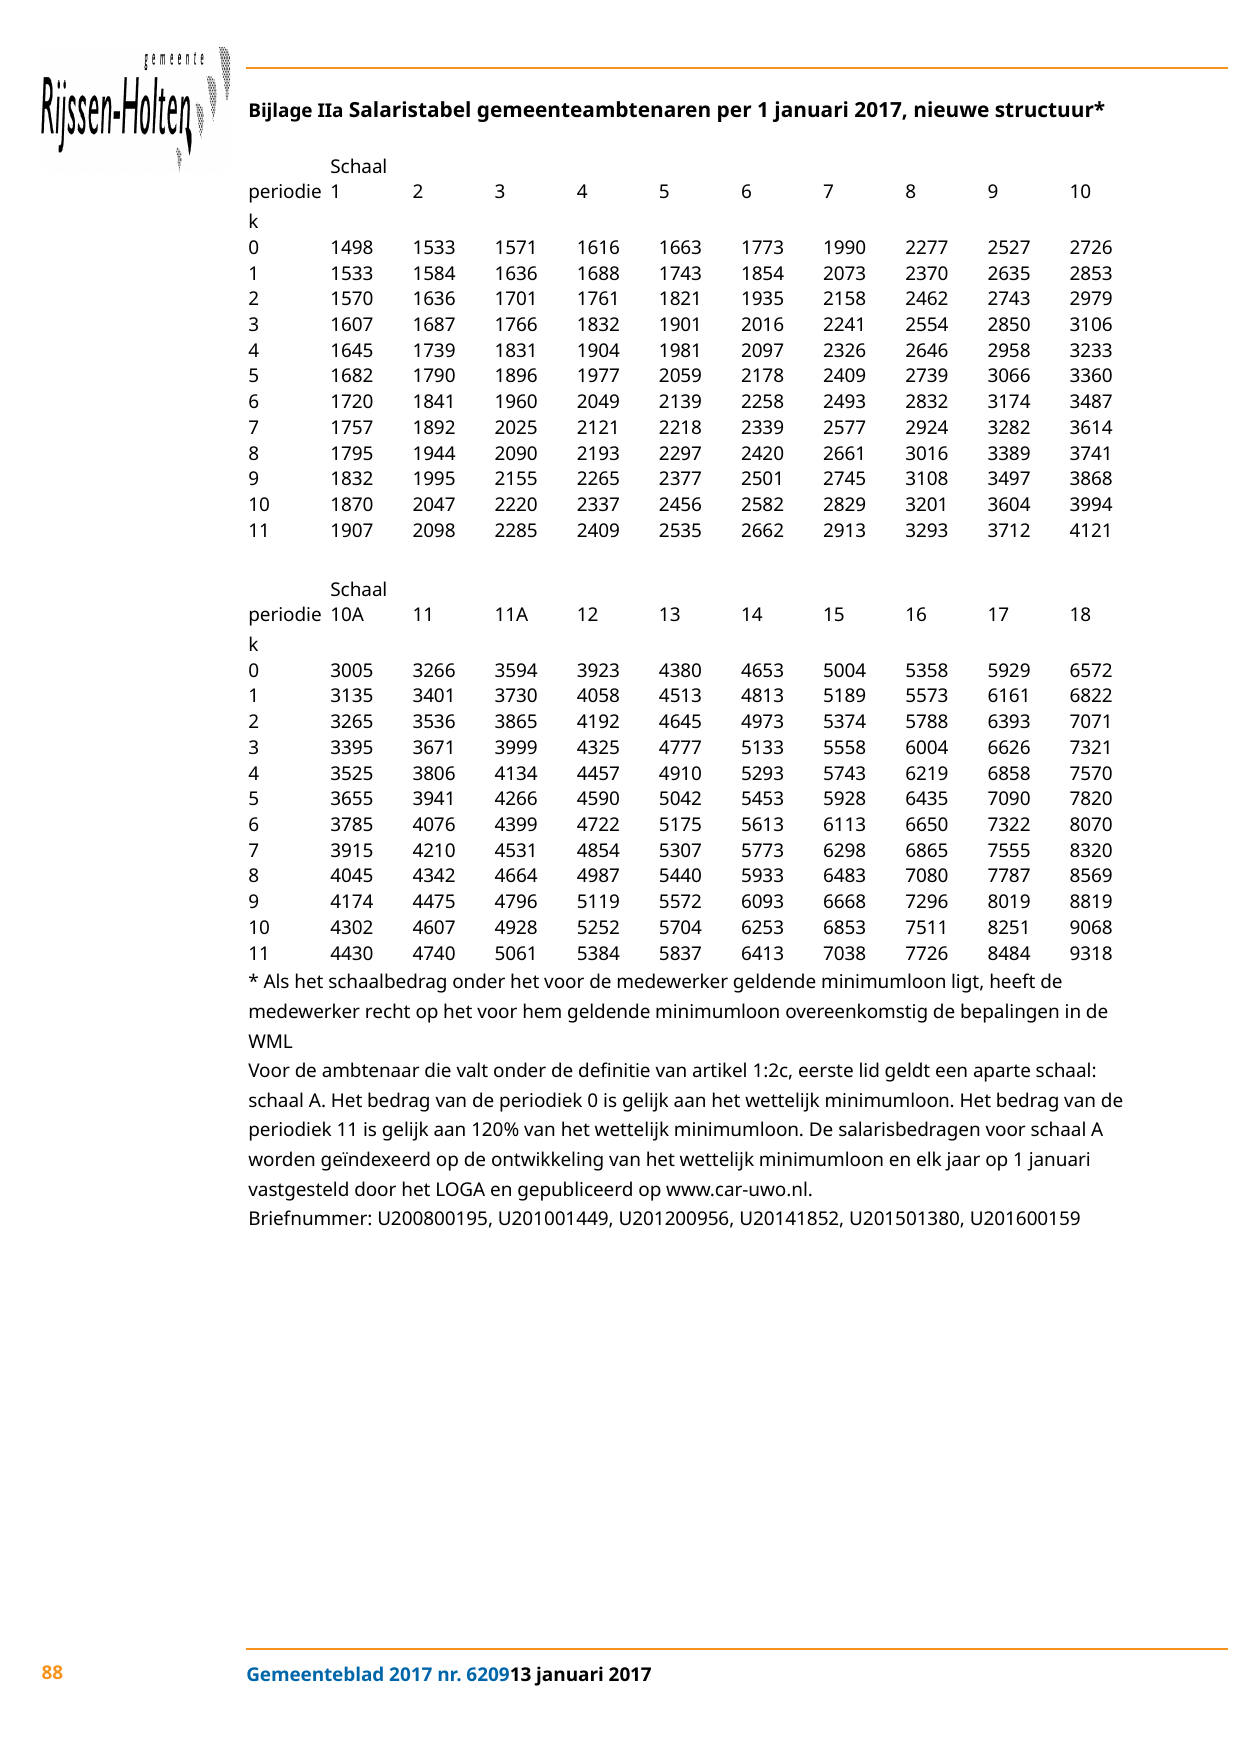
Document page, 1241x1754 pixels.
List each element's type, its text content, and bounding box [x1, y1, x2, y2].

table_cell 3604 [987, 491, 1069, 517]
table_cell 11 [248, 940, 330, 966]
table_cell 5773 [741, 837, 823, 863]
table_cell 1645 [330, 337, 412, 363]
table_cell 2979 [1069, 286, 1152, 311]
table_cell 7071 [1069, 708, 1152, 734]
table_cell 2059 [659, 363, 741, 388]
table_cell 5 [659, 179, 741, 234]
table_cell 3525 [330, 760, 412, 785]
table_cell 2155 [494, 466, 577, 491]
table_cell 6113 [823, 811, 905, 837]
table_cell 10 [248, 491, 330, 517]
table_cell 7090 [987, 785, 1069, 811]
table_cell 1636 [494, 260, 577, 286]
table_cell 2258 [741, 389, 823, 414]
table_cell 3016 [905, 440, 987, 466]
table_cell 8569 [1069, 863, 1152, 888]
table_cell 6393 [987, 708, 1069, 734]
table_cell 2 [248, 286, 330, 311]
table_cell 1841 [412, 389, 494, 414]
picture [41, 47, 231, 172]
table_cell 2 [412, 179, 494, 234]
table_cell 4722 [577, 811, 659, 837]
table_cell 1766 [494, 311, 577, 337]
table_cell 1682 [330, 363, 412, 388]
table_cell 4045 [330, 863, 412, 888]
table_cell 3655 [330, 785, 412, 811]
table_cell 4740 [412, 940, 494, 966]
table_cell 4121 [1069, 517, 1152, 543]
table_cell 3614 [1069, 414, 1152, 440]
table_cell 2535 [659, 517, 741, 543]
table_cell 3865 [494, 708, 577, 734]
table_cell 1570 [330, 286, 412, 311]
table_cell 1892 [412, 414, 494, 440]
table_cell 1584 [412, 260, 494, 286]
table_cell 1687 [412, 311, 494, 337]
table_cell 5133 [741, 734, 823, 760]
table_cell 3005 [330, 657, 412, 682]
table_cell 1790 [412, 363, 494, 388]
table_cell 4645 [659, 708, 741, 734]
table_cell 4590 [577, 785, 659, 811]
table_cell 4 [248, 760, 330, 785]
table_cell 4266 [494, 785, 577, 811]
table_cell 1960 [494, 389, 577, 414]
table_cell 2745 [823, 466, 905, 491]
table_cell 8819 [1069, 888, 1152, 914]
table_cell 2726 [1069, 234, 1152, 260]
table_cell 4 [577, 179, 659, 234]
table_cell 3395 [330, 734, 412, 760]
table_cell 2121 [577, 414, 659, 440]
table_cell 2370 [905, 260, 987, 286]
table_cell 8251 [987, 914, 1069, 940]
table_header Schaal [330, 153, 412, 179]
table_cell 7726 [905, 940, 987, 966]
table_cell 4653 [741, 657, 823, 682]
table_cell 2047 [412, 491, 494, 517]
table_cell 4302 [330, 914, 412, 940]
table_cell 2139 [659, 389, 741, 414]
table_cell 4513 [659, 683, 741, 708]
table_cell 2377 [659, 466, 741, 491]
table_cell 1773 [741, 234, 823, 260]
table_cell 13 [659, 601, 741, 657]
table_cell 5558 [823, 734, 905, 760]
table_cell 5929 [987, 657, 1069, 682]
table_cell 2577 [823, 414, 905, 440]
table_cell 10 [1069, 179, 1152, 234]
table_cell 2025 [494, 414, 577, 440]
table_cell 3282 [987, 414, 1069, 440]
table_cell 2913 [823, 517, 905, 543]
text Briefnummer: U200800195, U201001449, U201200956, U20141852, U201501380, U201600159 [248, 1205, 1152, 1231]
table_cell 5704 [659, 914, 741, 940]
table_cell 1907 [330, 517, 412, 543]
table_cell 4854 [577, 837, 659, 863]
table_cell 1571 [494, 234, 577, 260]
table_cell 5453 [741, 785, 823, 811]
table_cell 5572 [659, 888, 741, 914]
table_cell 18 [1069, 601, 1152, 657]
table_cell 2285 [494, 517, 577, 543]
table_cell 15 [823, 601, 905, 657]
table_cell 4210 [412, 837, 494, 863]
table_cell 5384 [577, 940, 659, 966]
table_cell 2098 [412, 517, 494, 543]
table_cell 5307 [659, 837, 741, 863]
table_cell 5928 [823, 785, 905, 811]
table_cell 4777 [659, 734, 741, 760]
table_cell 2220 [494, 491, 577, 517]
table_cell 7080 [905, 863, 987, 888]
table_cell 2924 [905, 414, 987, 440]
table_cell 3487 [1069, 389, 1152, 414]
table_cell 10 [248, 914, 330, 940]
table_cell 3536 [412, 708, 494, 734]
table_cell 4192 [577, 708, 659, 734]
table_cell 2635 [987, 260, 1069, 286]
table_cell 2409 [823, 363, 905, 388]
table_cell 2850 [987, 311, 1069, 337]
table_cell 2554 [905, 311, 987, 337]
table_cell 7511 [905, 914, 987, 940]
table_cell 2456 [659, 491, 741, 517]
table_cell 4987 [577, 863, 659, 888]
table_cell 8019 [987, 888, 1069, 914]
table_cell 1821 [659, 286, 741, 311]
table_cell 3201 [905, 491, 987, 517]
table_cell 3360 [1069, 363, 1152, 388]
table_cell 6219 [905, 760, 987, 785]
table_cell 2326 [823, 337, 905, 363]
table_cell 4928 [494, 914, 577, 940]
table_cell 16 [905, 601, 987, 657]
table_cell 3174 [987, 389, 1069, 414]
table_cell 6093 [741, 888, 823, 914]
table_cell 1870 [330, 491, 412, 517]
table_cell 2662 [741, 517, 823, 543]
table_cell 2743 [987, 286, 1069, 311]
table_cell 6858 [987, 760, 1069, 785]
table_cell 1720 [330, 389, 412, 414]
table_cell 1757 [330, 414, 412, 440]
table_cell 6865 [905, 837, 987, 863]
table_cell 12 [577, 601, 659, 657]
table_cell 2493 [823, 389, 905, 414]
table_cell 11 [248, 517, 330, 543]
table_cell 1607 [330, 311, 412, 337]
table_cell 5743 [823, 760, 905, 785]
table_cell 4399 [494, 811, 577, 837]
table_cell 1533 [330, 260, 412, 286]
table_cell 4342 [412, 863, 494, 888]
table_cell 4607 [412, 914, 494, 940]
table_cell 2073 [823, 260, 905, 286]
table_cell 7296 [905, 888, 987, 914]
table_cell 7820 [1069, 785, 1152, 811]
table_cell 7 [248, 414, 330, 440]
table_cell 7787 [987, 863, 1069, 888]
table_cell 6435 [905, 785, 987, 811]
table_cell 14 [741, 601, 823, 657]
table_cell 6650 [905, 811, 987, 837]
table_cell 2958 [987, 337, 1069, 363]
table_cell 10A [330, 601, 412, 657]
table_cell 2646 [905, 337, 987, 363]
table_cell 9 [248, 466, 330, 491]
table_cell 1 [330, 179, 412, 234]
table_cell 1743 [659, 260, 741, 286]
table_cell 4910 [659, 760, 741, 785]
table_cell 5440 [659, 863, 741, 888]
table_header [248, 576, 330, 601]
table_cell 9 [248, 888, 330, 914]
table_cell 4973 [741, 708, 823, 734]
table_cell 5 [248, 363, 330, 388]
table_cell 6483 [823, 863, 905, 888]
table_cell 2 [248, 708, 330, 734]
table_cell 17 [987, 601, 1069, 657]
table_cell 6668 [823, 888, 905, 914]
table_cell 1832 [577, 311, 659, 337]
table_cell 6298 [823, 837, 905, 863]
text Voor de ambtenaar die valt onder de definitie van artikel 1:2c, eerste lid geldt een aparte schaal: schaal A. Het bedrag van de periodiek 0 is gelijk aan het wettelijk minimumloon. Het bedrag van de periodiek 11 is gelijk aan 120% van het wettelijk minimumloon. De salarisbedragen voor schaal A worden geïndexeerd op de ontwikkeling van het wettelijk minimumloon en elk jaar op 1 januari vastgesteld door het LOGA en gepubliceerd op www.car-uwo.nl. [248, 1057, 1152, 1202]
table_cell 4 [248, 337, 330, 363]
table_cell 4796 [494, 888, 577, 914]
table_cell 5788 [905, 708, 987, 734]
table_cell 4174 [330, 888, 412, 914]
table_cell 3712 [987, 517, 1069, 543]
table_cell 4664 [494, 863, 577, 888]
table_cell 2241 [823, 311, 905, 337]
table_cell 4058 [577, 683, 659, 708]
table_cell 3 [494, 179, 577, 234]
table_cell 3401 [412, 683, 494, 708]
table_cell 1663 [659, 234, 741, 260]
table_cell 1 [248, 260, 330, 286]
table_cell 2097 [741, 337, 823, 363]
table_cell 8 [248, 863, 330, 888]
table_cell 1636 [412, 286, 494, 311]
table_cell 3923 [577, 657, 659, 682]
table_cell 1990 [823, 234, 905, 260]
table_cell 2462 [905, 286, 987, 311]
table_cell 3108 [905, 466, 987, 491]
table_cell 1 [248, 683, 330, 708]
table_cell 2178 [741, 363, 823, 388]
table_cell 1896 [494, 363, 577, 388]
table_cell 3135 [330, 683, 412, 708]
table_cell 2829 [823, 491, 905, 517]
table_cell 1688 [577, 260, 659, 286]
table_cell 2420 [741, 440, 823, 466]
table_cell 2409 [577, 517, 659, 543]
table_cell 3233 [1069, 337, 1152, 363]
table_cell 2297 [659, 440, 741, 466]
table_cell 7555 [987, 837, 1069, 863]
table_cell 1904 [577, 337, 659, 363]
table_cell 6253 [741, 914, 823, 940]
table_cell 2832 [905, 389, 987, 414]
table_cell 3671 [412, 734, 494, 760]
table_cell 4325 [577, 734, 659, 760]
table_cell 3265 [330, 708, 412, 734]
table_cell 6 [248, 389, 330, 414]
table_cell 6 [741, 179, 823, 234]
table_cell 3868 [1069, 466, 1152, 491]
table_cell 6572 [1069, 657, 1152, 682]
table_cell 1935 [741, 286, 823, 311]
table_cell 5837 [659, 940, 741, 966]
table_cell 6853 [823, 914, 905, 940]
table_cell 3785 [330, 811, 412, 837]
table_cell 6413 [741, 940, 823, 966]
table_cell 7 [823, 179, 905, 234]
table_cell 11A [494, 601, 577, 657]
table_cell 5 [248, 785, 330, 811]
table_cell 5573 [905, 683, 987, 708]
table_cell 3066 [987, 363, 1069, 388]
table_cell 5189 [823, 683, 905, 708]
table_cell 9068 [1069, 914, 1152, 940]
table_cell 5293 [741, 760, 823, 785]
table_cell 8320 [1069, 837, 1152, 863]
table_cell 8 [905, 179, 987, 234]
table_cell 1981 [659, 337, 741, 363]
table_cell 4457 [577, 760, 659, 785]
table_cell 3497 [987, 466, 1069, 491]
table_cell 4475 [412, 888, 494, 914]
table_cell 2218 [659, 414, 741, 440]
table_cell 2661 [823, 440, 905, 466]
table_cell 1901 [659, 311, 741, 337]
table_header [248, 153, 330, 179]
table_cell 3594 [494, 657, 577, 682]
table_cell 5042 [659, 785, 741, 811]
table_cell 5613 [741, 811, 823, 837]
table_cell 2739 [905, 363, 987, 388]
table_cell 1832 [330, 466, 412, 491]
table_cell 2501 [741, 466, 823, 491]
table_cell 6822 [1069, 683, 1152, 708]
table_cell 4380 [659, 657, 741, 682]
text Bijlage IIa Salaristabel gemeenteambtenaren per 1 januari 2017, nieuwe structuur* [248, 95, 1152, 123]
text * Als het schaalbedrag onder het voor de medewerker geldende minimumloon ligt, heeft de medewerker recht op het voor hem geldende minimumloon overeenkomstig de bepalingen in de WML [248, 969, 1152, 1054]
table_cell 7322 [987, 811, 1069, 837]
table_cell 5004 [823, 657, 905, 682]
table_cell 0 [248, 657, 330, 682]
table_cell 4813 [741, 683, 823, 708]
table_cell 3915 [330, 837, 412, 863]
table_cell 3106 [1069, 311, 1152, 337]
table_cell periodiek [248, 179, 330, 234]
table_cell 3941 [412, 785, 494, 811]
table_cell 2265 [577, 466, 659, 491]
table_cell 6004 [905, 734, 987, 760]
table_cell 2277 [905, 234, 987, 260]
table_cell 5119 [577, 888, 659, 914]
table_cell 4531 [494, 837, 577, 863]
table_cell 1795 [330, 440, 412, 466]
table_cell 2016 [741, 311, 823, 337]
table_cell 6 [248, 811, 330, 837]
table_cell 1498 [330, 234, 412, 260]
table_cell 6161 [987, 683, 1069, 708]
table_cell periodiek [248, 601, 330, 657]
table_cell 3 [248, 734, 330, 760]
table_cell 7038 [823, 940, 905, 966]
table_cell 8070 [1069, 811, 1152, 837]
table_cell 9 [987, 179, 1069, 234]
table_cell 5061 [494, 940, 577, 966]
table_cell 11 [412, 601, 494, 657]
table_cell 1533 [412, 234, 494, 260]
table_cell 3730 [494, 683, 577, 708]
table_cell 2158 [823, 286, 905, 311]
table_cell 1616 [577, 234, 659, 260]
table_cell 5374 [823, 708, 905, 734]
table_cell 1854 [741, 260, 823, 286]
table_cell 1739 [412, 337, 494, 363]
table_cell 2090 [494, 440, 577, 466]
table_cell 8 [248, 440, 330, 466]
table_cell 5252 [577, 914, 659, 940]
table_cell 7570 [1069, 760, 1152, 785]
table_cell 2193 [577, 440, 659, 466]
table_cell 3 [248, 311, 330, 337]
table_cell 3741 [1069, 440, 1152, 466]
table_cell 3999 [494, 734, 577, 760]
table_cell 2582 [741, 491, 823, 517]
table_cell 0 [248, 234, 330, 260]
table_header Schaal [330, 576, 412, 601]
table_cell 3389 [987, 440, 1069, 466]
table_cell 5933 [741, 863, 823, 888]
table_cell 2853 [1069, 260, 1152, 286]
table_cell 6626 [987, 734, 1069, 760]
table_cell 1995 [412, 466, 494, 491]
table_cell 4134 [494, 760, 577, 785]
table_cell 1761 [577, 286, 659, 311]
table_cell 3806 [412, 760, 494, 785]
table_cell 1701 [494, 286, 577, 311]
table_cell 4076 [412, 811, 494, 837]
table_cell 2049 [577, 389, 659, 414]
table_cell 2527 [987, 234, 1069, 260]
table_cell 7 [248, 837, 330, 863]
table_cell 1944 [412, 440, 494, 466]
table_cell 2337 [577, 491, 659, 517]
table_cell 1977 [577, 363, 659, 388]
table_cell 8484 [987, 940, 1069, 966]
table_cell 3994 [1069, 491, 1152, 517]
table_cell 9318 [1069, 940, 1152, 966]
table_cell 3293 [905, 517, 987, 543]
table_cell 5358 [905, 657, 987, 682]
table_cell 3266 [412, 657, 494, 682]
table_cell 4430 [330, 940, 412, 966]
table_cell 2339 [741, 414, 823, 440]
table_cell 7321 [1069, 734, 1152, 760]
table_cell 5175 [659, 811, 741, 837]
table_cell 1831 [494, 337, 577, 363]
